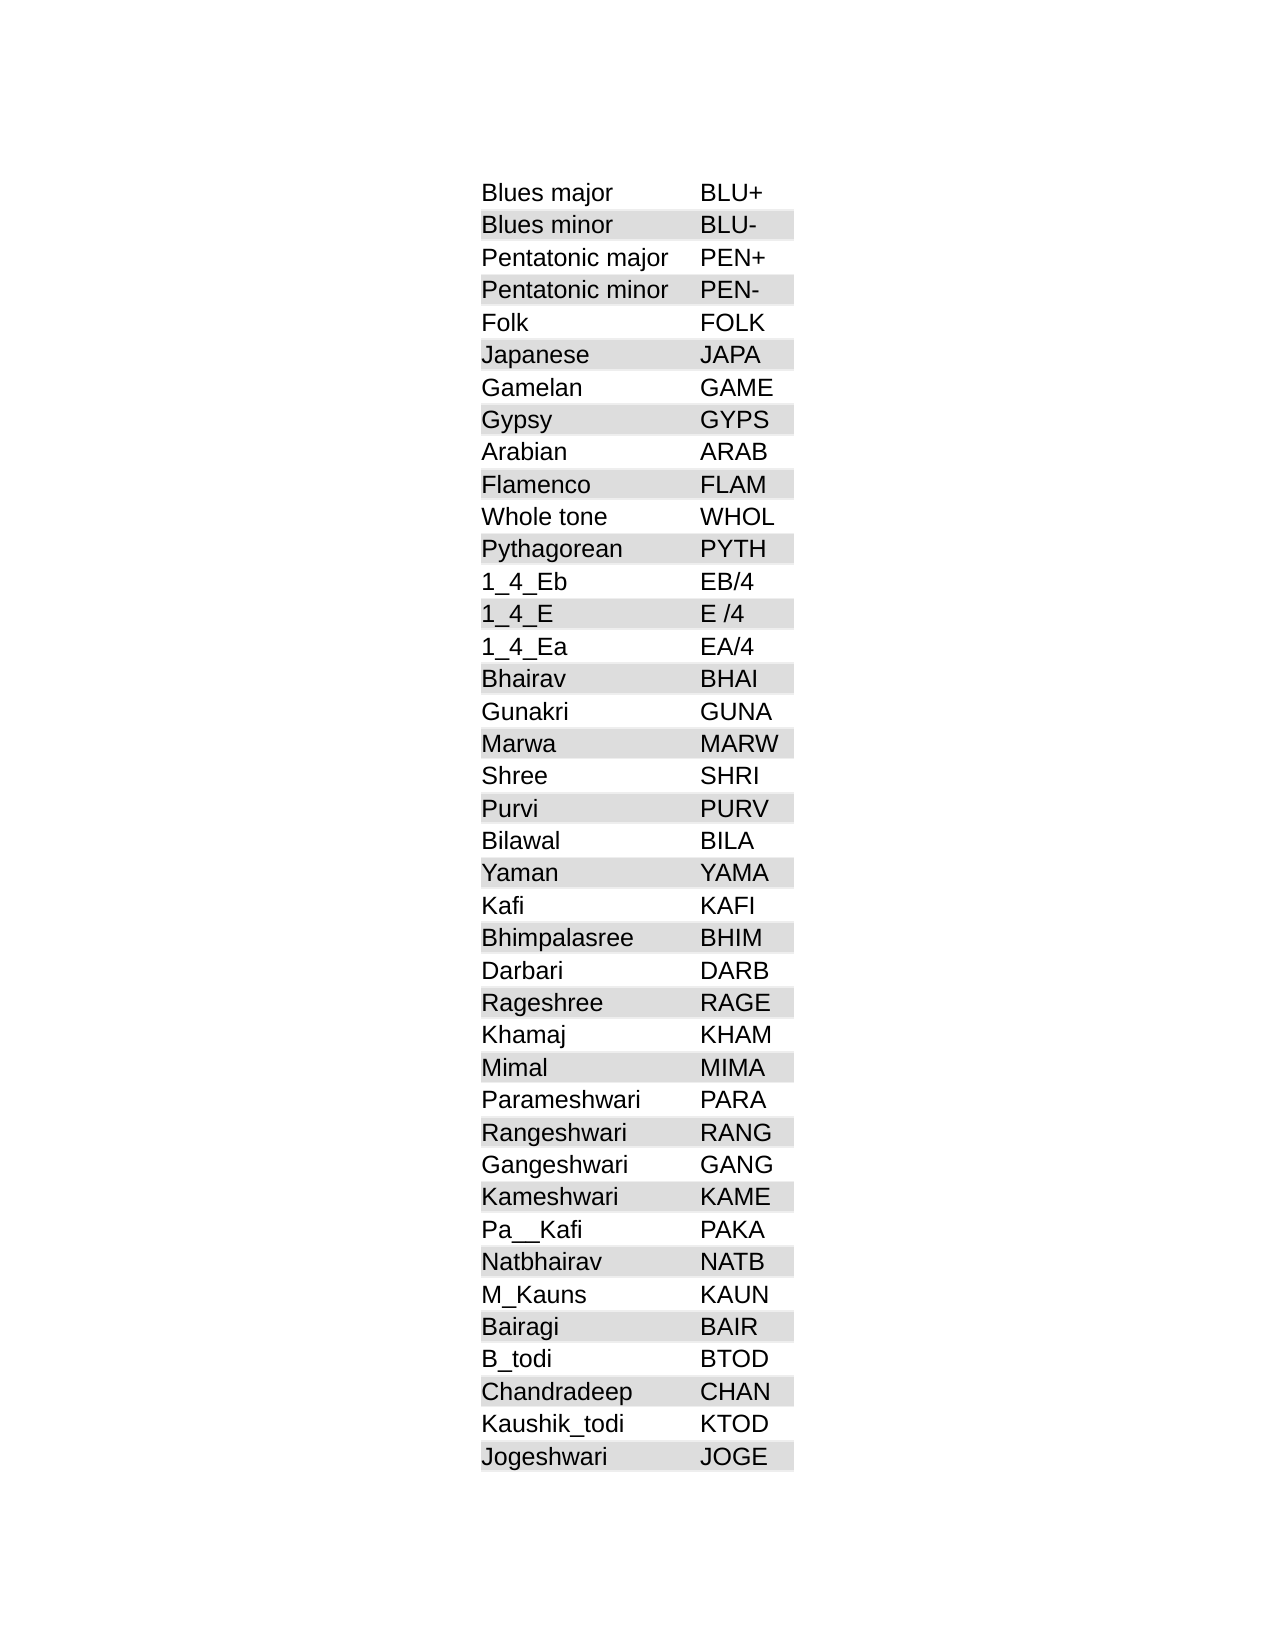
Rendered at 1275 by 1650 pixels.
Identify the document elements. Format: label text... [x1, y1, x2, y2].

table_cell GANG [700, 1148, 794, 1181]
table_cell Parameshwari [481, 1084, 700, 1116]
table_cell B_todi [481, 1343, 700, 1375]
table_cell Gangeshwari [481, 1148, 700, 1181]
table_cell KHAM [700, 1019, 794, 1051]
table_cell EA/4 [700, 630, 794, 662]
table_cell PEN+ [700, 241, 794, 273]
table_cell Whole tone [481, 500, 700, 533]
table_cell Pa__Kafi [481, 1213, 700, 1245]
table_cell DARB [700, 954, 794, 986]
table_cell GUNA [700, 695, 794, 727]
table_cell PAKA [700, 1213, 794, 1245]
table_cell Blues major [481, 176, 700, 209]
table_cell Kaushik_todi [481, 1408, 700, 1440]
table_cell Folk [481, 306, 700, 338]
table_cell Pentatonic major [481, 241, 700, 273]
table_cell KAUN [700, 1278, 794, 1310]
table_cell Darbari [481, 954, 700, 986]
table_cell BILA [700, 824, 794, 857]
table_cell Khamaj [481, 1019, 700, 1051]
table_cell KAFI [700, 889, 794, 921]
table_cell EB/4 [700, 565, 794, 597]
table_cell Arabian [481, 436, 700, 468]
table_cell FOLK [700, 306, 794, 338]
table_cell BLU+ [700, 176, 794, 209]
table_cell 1_4_Ea [481, 630, 700, 662]
table_cell BTOD [700, 1343, 794, 1375]
table_cell WHOL [700, 500, 794, 533]
table_cell Kafi [481, 889, 700, 921]
table_cell Shree [481, 760, 700, 792]
table_cell Gunakri [481, 695, 700, 727]
table_cell 1_4_Eb [481, 565, 700, 597]
table_cell Bilawal [481, 824, 700, 857]
table_cell PARA [700, 1084, 794, 1116]
table_cell Gamelan [481, 371, 700, 403]
table_cell KTOD [700, 1408, 794, 1440]
table_cell M_Kauns [481, 1278, 700, 1310]
table_cell ARAB [700, 436, 794, 468]
table_cell GAME [700, 371, 794, 403]
table_cell SHRI [700, 760, 794, 792]
